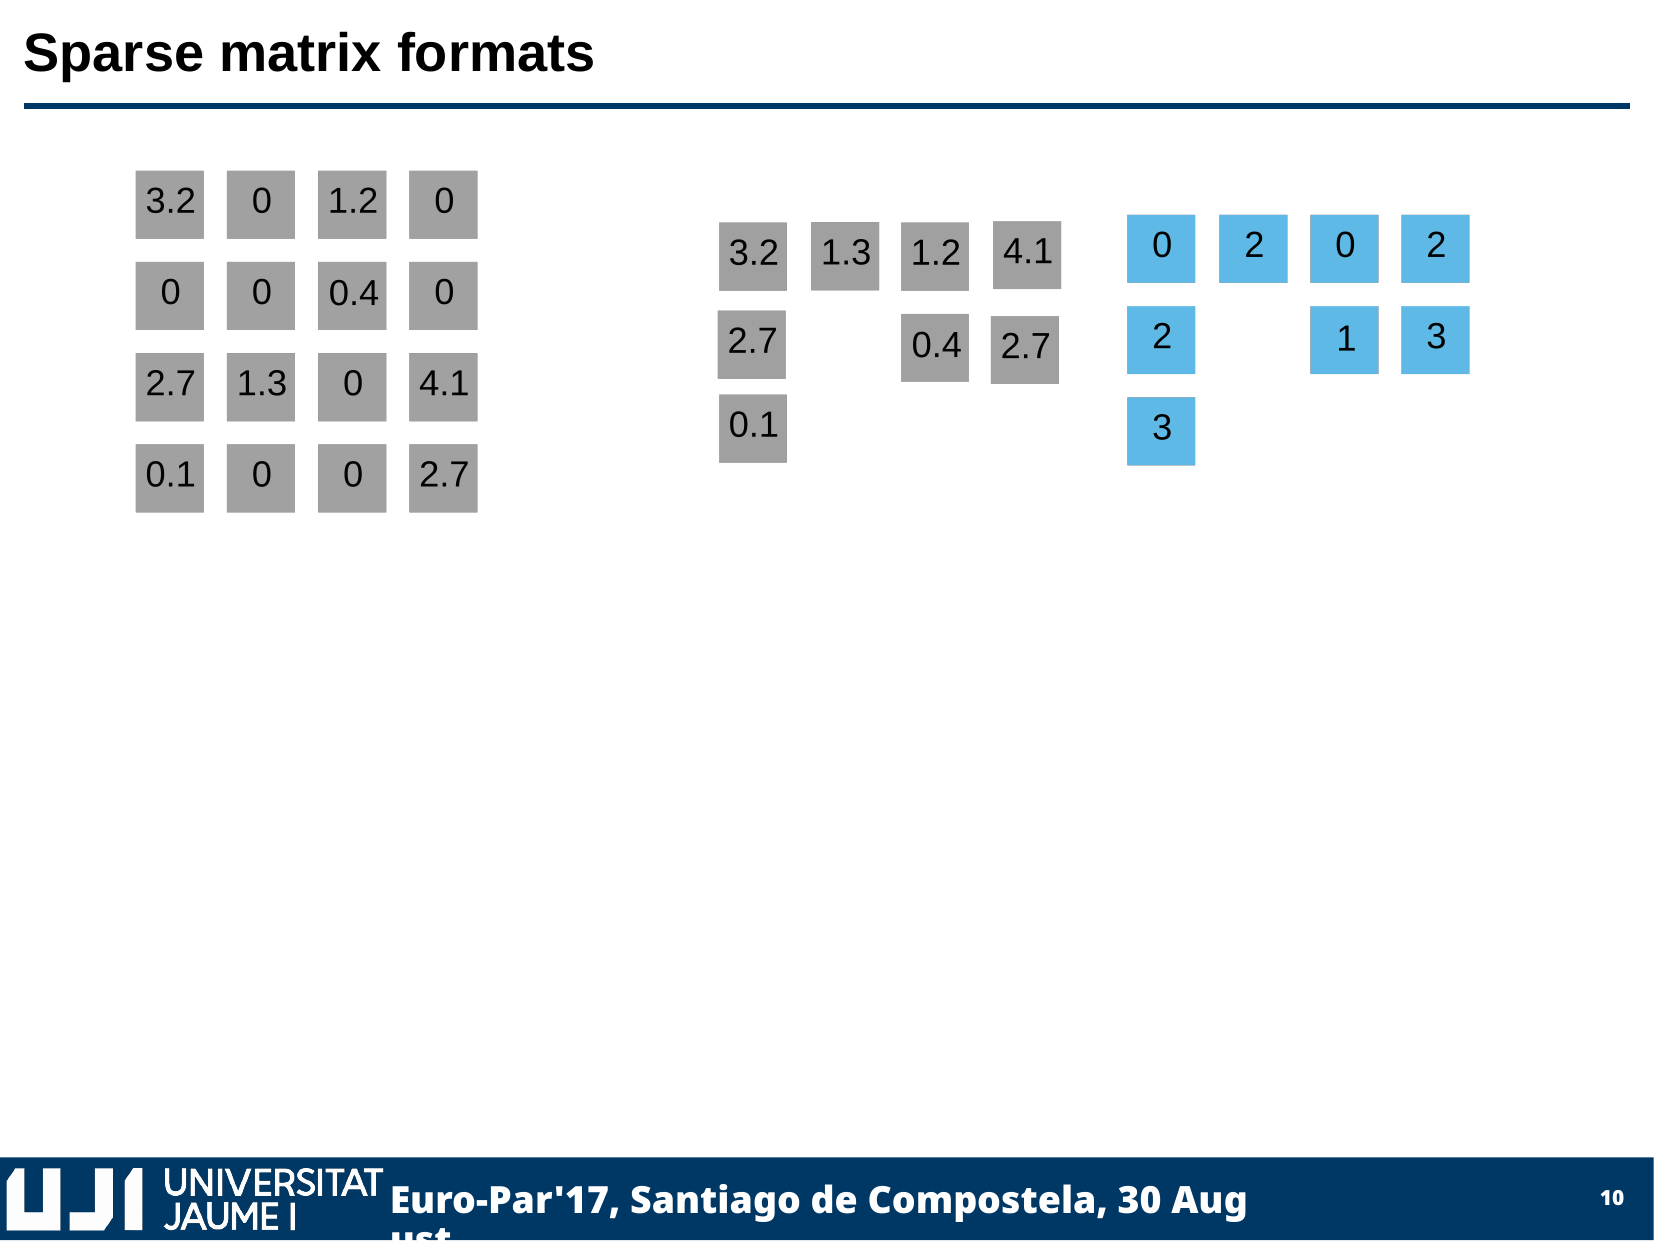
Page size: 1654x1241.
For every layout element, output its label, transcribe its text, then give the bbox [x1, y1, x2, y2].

picture [0, 1158, 390, 1241]
title Sparse matrix formats [23, 0, 1630, 107]
picture [710, 207, 1477, 473]
picture [128, 163, 485, 520]
